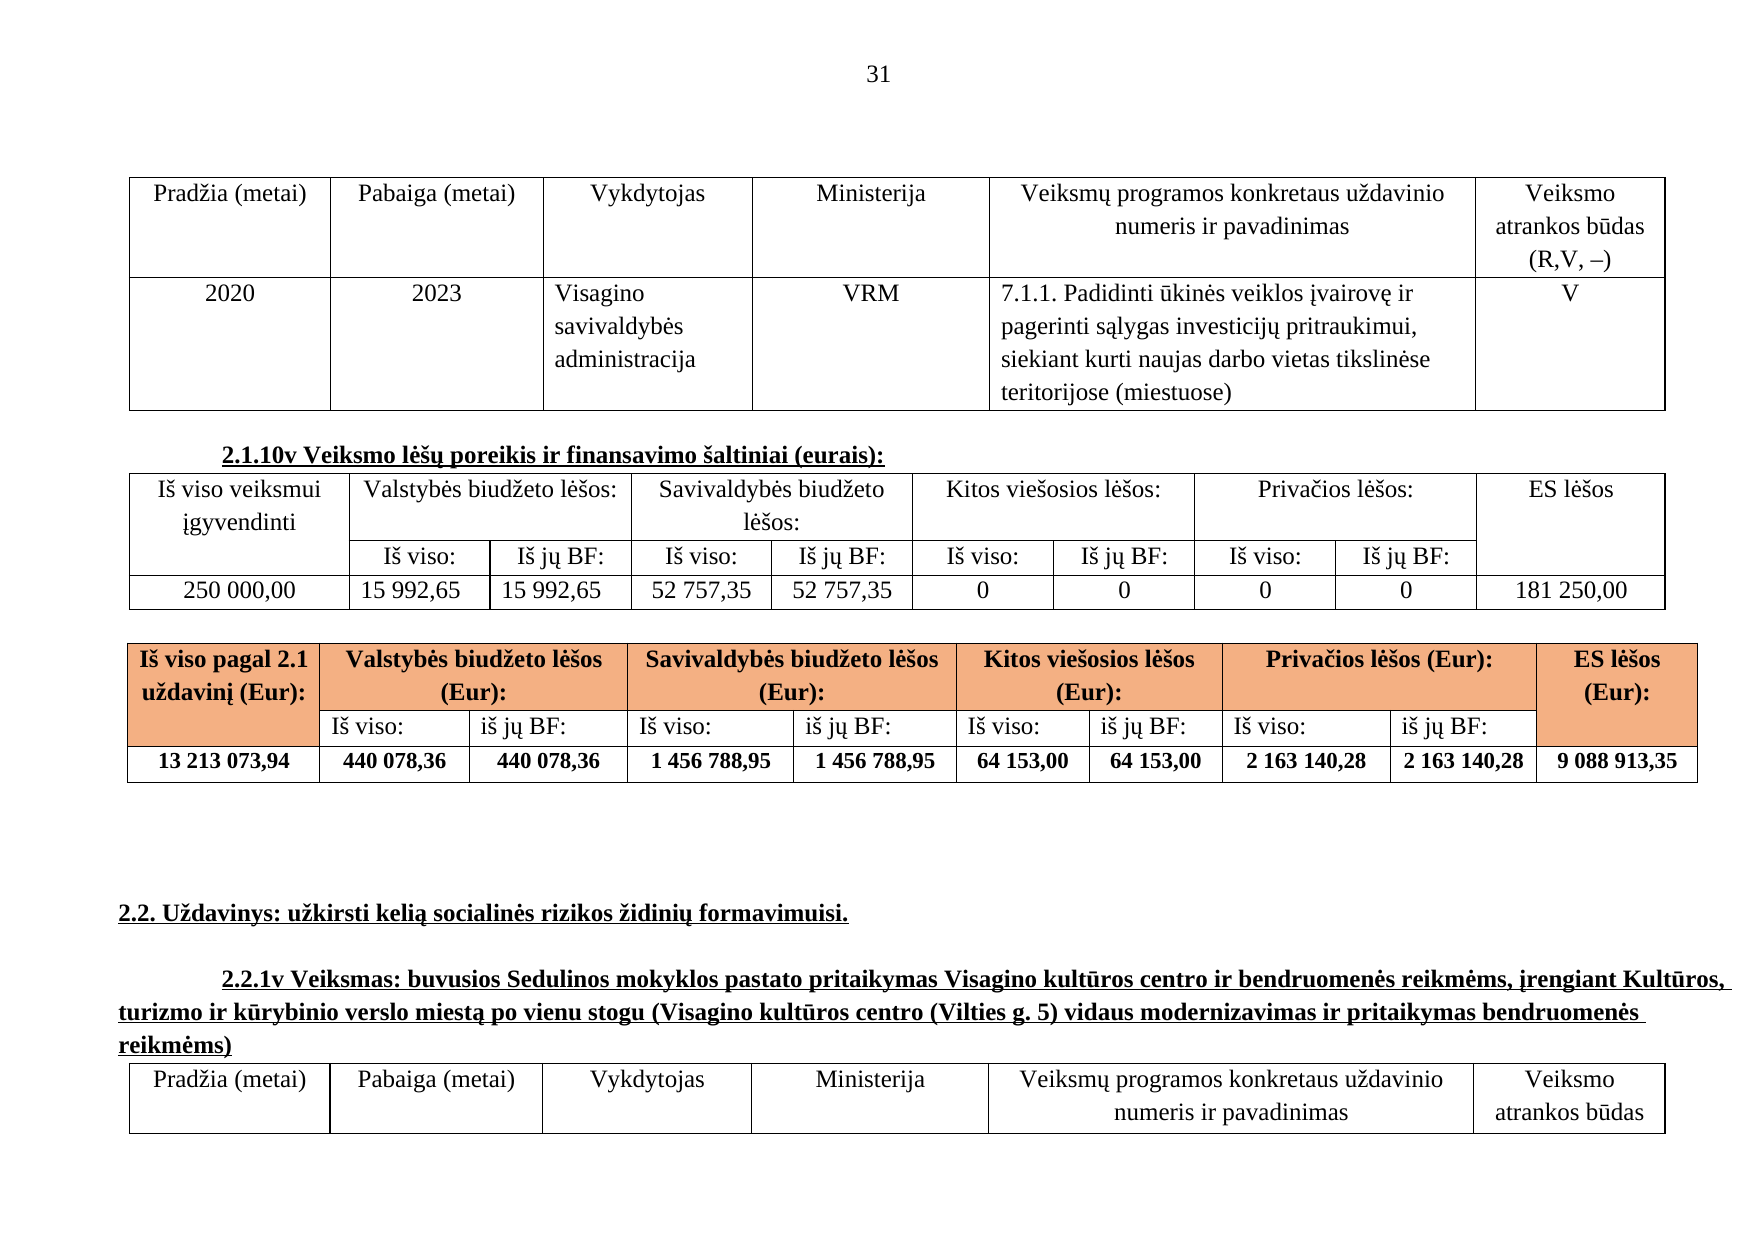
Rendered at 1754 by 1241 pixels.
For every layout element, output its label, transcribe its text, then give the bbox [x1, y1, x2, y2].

table_header Ministerija [752, 1064, 988, 1133]
table_cell 0 [1195, 576, 1335, 609]
table_cell 15 992,65 [491, 576, 631, 609]
table_cell 0 [1054, 576, 1194, 609]
table_header Veiksmo atrankos būdas [1474, 1064, 1664, 1133]
table_header Valstybės biudžeto lėšos: [350, 474, 631, 540]
table_cell 64 153,00 [957, 747, 1089, 782]
text 2.2. Uždavinys: užkirsti kelią socialinės rizikos židinių formavimuisi. [118, 898, 1751, 926]
table_cell 9 088 913,35 [1537, 747, 1697, 782]
table_header Valstybės biudžeto lėšos (Eur): [320, 644, 627, 710]
table_cell 440 078,36 [320, 747, 469, 782]
table_cell Iš viso: [632, 541, 771, 574]
table_cell 2 163 140,28 [1223, 747, 1390, 782]
text 2.2.1v Veiksmas: buvusios Sedulinos mokyklos pastato pritaikymas Visagino kultūros centro ir bendruomenės reikmėms, įrengiant Kultūros, turizmo ir kūrybinio verslo miestą po vienu stogu (Visagino kultūros centro (Vilties g. 5) vidaus modernizavimas ir pritaikymas bendruomenės reikmėms) [118, 964, 1751, 1058]
table_cell 52 757,35 [772, 576, 912, 609]
table_header Veiksmų programos konkretaus uždavinio numeris ir pavadinimas [990, 178, 1475, 277]
table_cell 2020 [130, 278, 330, 410]
table_header Iš viso pagal 2.1 uždavinį (Eur): [128, 644, 319, 746]
table_cell iš jų BF: [470, 711, 627, 746]
table_cell 1 456 788,95 [628, 747, 793, 782]
table_cell 181 250,00 [1477, 576, 1664, 609]
table_cell Iš viso: [913, 541, 1053, 574]
table_cell Iš jų BF: [1336, 541, 1476, 574]
table_cell 0 [1336, 576, 1476, 609]
table_cell iš jų BF: [794, 711, 956, 746]
table_cell Iš jų BF: [491, 541, 631, 574]
table_header Pradžia (metai) [130, 1064, 329, 1133]
table_cell 1 456 788,95 [794, 747, 956, 782]
table_cell V [1476, 278, 1664, 410]
table_header Veiksmų programos konkretaus uždavinio numeris ir pavadinimas [989, 1064, 1473, 1133]
table_cell 2 163 140,28 [1391, 747, 1536, 782]
table_header Savivaldybės biudžeto lėšos: [632, 474, 912, 540]
table_header ES lėšos (Eur): [1537, 644, 1697, 746]
table_cell iš jų BF: [1090, 711, 1222, 746]
table_header Pabaiga (metai) [331, 178, 543, 277]
table_cell 0 [913, 576, 1053, 609]
table_cell Iš viso: [1223, 711, 1390, 746]
table_cell Visagino savivaldybės administracija [544, 278, 752, 410]
table_cell 13 213 073,94 [128, 747, 319, 782]
table_header Pabaiga (metai) [331, 1064, 542, 1133]
table_cell iš jų BF: [1391, 711, 1536, 746]
table_cell Iš viso: [957, 711, 1089, 746]
table_cell 52 757,35 [632, 576, 771, 609]
table_cell 15 992,65 [350, 576, 489, 609]
table_cell 440 078,36 [470, 747, 627, 782]
table_cell 64 153,00 [1090, 747, 1222, 782]
table_header Vykdytojas [543, 1064, 751, 1133]
table_cell 250 000,00 [130, 576, 349, 609]
table_header Kitos viešosios lėšos: [913, 474, 1194, 540]
table_header Vykdytojas [544, 178, 752, 277]
table_cell 2023 [331, 278, 543, 410]
table_header Iš viso veiksmui įgyvendinti [130, 474, 349, 574]
table_cell Iš viso: [628, 711, 793, 746]
table_cell 7.1.1. Padidinti ūkinės veiklos įvairovę ir pagerinti sąlygas investicijų pritraukimui, siekiant kurti naujas darbo vietas tikslinėse teritorijose (miestuose) [990, 278, 1475, 410]
table_cell Iš viso: [350, 541, 489, 574]
table_header Pradžia (metai) [130, 178, 330, 277]
table_header Ministerija [753, 178, 989, 277]
table_header Veiksmo atrankos būdas (R,V, –) [1476, 178, 1664, 277]
table_cell VRM [753, 278, 989, 410]
table_cell Iš jų BF: [1054, 541, 1194, 574]
table_header ES lėšos [1477, 474, 1664, 574]
text 2.1.10v Veiksmo lėšų poreikis ir finansavimo šaltiniai (eurais): [118, 440, 1639, 469]
table_header Kitos viešosios lėšos (Eur): [957, 644, 1222, 710]
table_header Privačios lėšos (Eur): [1223, 644, 1536, 710]
table_header Savivaldybės biudžeto lėšos (Eur): [628, 644, 956, 710]
table_cell Iš jų BF: [772, 541, 912, 574]
table_cell Iš viso: [1195, 541, 1335, 574]
table_header Privačios lėšos: [1195, 474, 1476, 540]
table_cell Iš viso: [320, 711, 469, 746]
